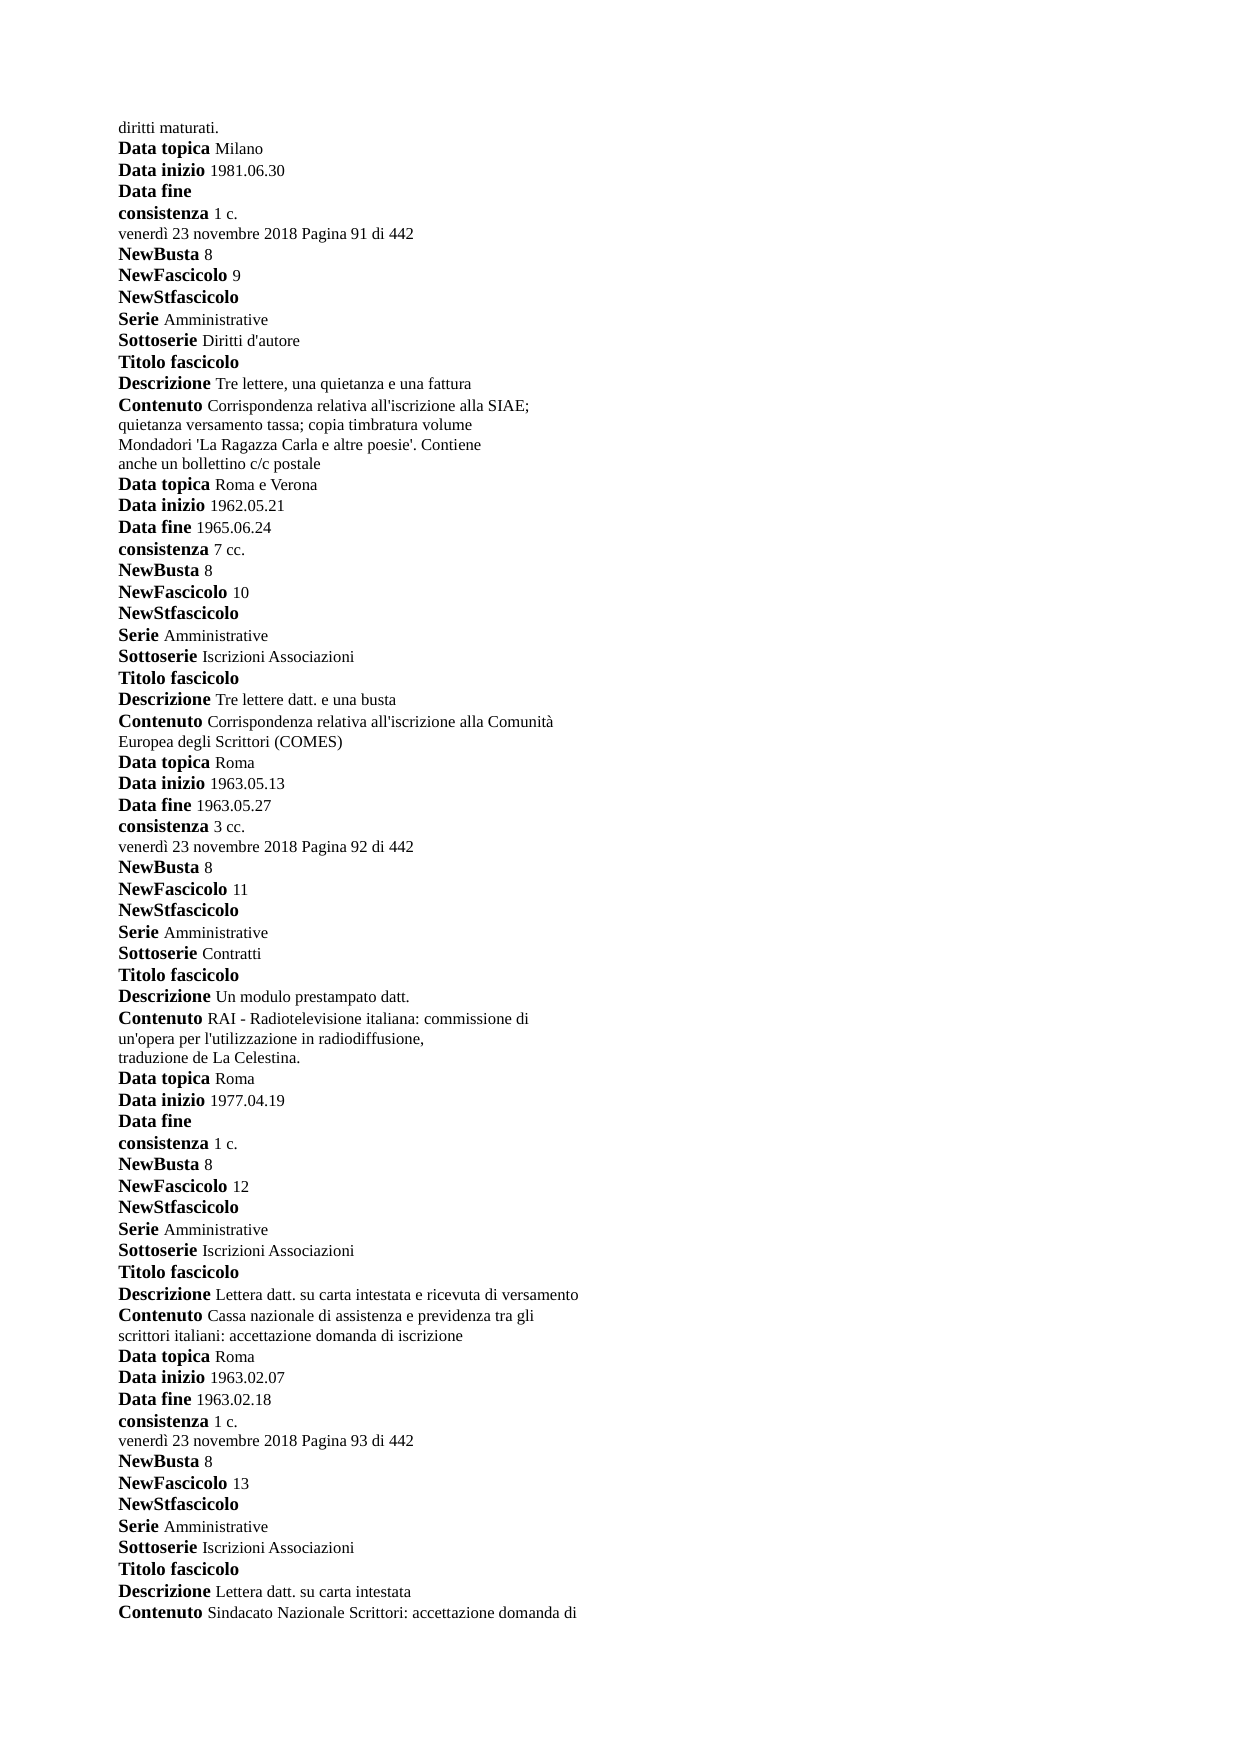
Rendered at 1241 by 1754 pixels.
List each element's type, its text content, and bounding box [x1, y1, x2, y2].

text NewBusta 8 [118, 243, 1122, 264]
text Serie Amministrative [118, 307, 1122, 329]
text NewStfascicolo [118, 602, 1122, 624]
text Descrizione Un modulo prestampato datt. [118, 985, 1122, 1007]
text Titolo fascicolo [118, 1558, 1122, 1579]
text venerdì 23 novembre 2018 Pagina 92 di 442 [118, 837, 1122, 856]
text Data topica Roma e Verona [118, 473, 1122, 494]
text consistenza 7 cc. [118, 537, 1122, 559]
text NewFascicolo 9 [118, 264, 1122, 286]
text Data fine 1963.05.27 [118, 794, 1122, 815]
text NewBusta 8 [118, 559, 1122, 581]
text NewFascicolo 10 [118, 581, 1122, 602]
text Data topica Roma [118, 1067, 1122, 1088]
text Sottoserie Iscrizioni Associazioni [118, 645, 1122, 667]
text NewStfascicolo [118, 1493, 1122, 1515]
text Sottoserie Iscrizioni Associazioni [118, 1239, 1122, 1261]
text Data inizio 1962.05.21 [118, 494, 1122, 516]
text Data inizio 1977.04.19 [118, 1088, 1122, 1110]
text venerdì 23 novembre 2018 Pagina 91 di 442 [118, 223, 1122, 243]
text NewBusta 8 [118, 1450, 1122, 1472]
text Data inizio 1963.05.13 [118, 772, 1122, 794]
text NewFascicolo 11 [118, 878, 1122, 899]
text Titolo fascicolo [118, 351, 1122, 372]
text Serie Amministrative [118, 624, 1122, 645]
text Descrizione Lettera datt. su carta intestata e ricevuta di versamento [118, 1282, 1122, 1304]
text Data fine [118, 1110, 1122, 1132]
text traduzione de La Celestina. [118, 1048, 1122, 1067]
text NewFascicolo 13 [118, 1472, 1122, 1493]
text Descrizione Tre lettere datt. e una busta [118, 688, 1122, 710]
text Titolo fascicolo [118, 667, 1122, 688]
text Data fine 1965.06.24 [118, 516, 1122, 537]
text venerdì 23 novembre 2018 Pagina 93 di 442 [118, 1431, 1122, 1450]
text NewStfascicolo [118, 1196, 1122, 1218]
text NewBusta 8 [118, 856, 1122, 878]
text consistenza 1 c. [118, 1409, 1122, 1431]
text un'opera per l'utilizzazione in radiodiffusione, [118, 1028, 1122, 1048]
text quietanza versamento tassa; copia timbratura volume [118, 415, 1122, 434]
text Serie Amministrative [118, 1515, 1122, 1536]
text Sottoserie Contratti [118, 942, 1122, 964]
text NewBusta 8 [118, 1153, 1122, 1175]
text Contenuto RAI - Radiotelevisione italiana: commissione di [118, 1007, 1122, 1028]
text Descrizione Lettera datt. su carta intestata [118, 1579, 1122, 1601]
text NewFascicolo 12 [118, 1175, 1122, 1196]
text diritti maturati. [118, 118, 1122, 137]
text Descrizione Tre lettere, una quietanza e una fattura [118, 372, 1122, 394]
text NewStfascicolo [118, 286, 1122, 307]
text Serie Amministrative [118, 921, 1122, 942]
text NewStfascicolo [118, 899, 1122, 921]
text Data topica Milano [118, 137, 1122, 159]
text Europea degli Scrittori (COMES) [118, 731, 1122, 751]
text consistenza 3 cc. [118, 815, 1122, 837]
text anche un bollettino c/c postale [118, 453, 1122, 473]
text Data topica Roma [118, 751, 1122, 772]
text Sottoserie Iscrizioni Associazioni [118, 1536, 1122, 1558]
text consistenza 1 c. [118, 202, 1122, 223]
text Contenuto Sindacato Nazionale Scrittori: accettazione domanda di [118, 1601, 1122, 1623]
text consistenza 1 c. [118, 1132, 1122, 1153]
text Titolo fascicolo [118, 1261, 1122, 1282]
text Contenuto Corrispondenza relativa all'iscrizione alla SIAE; [118, 394, 1122, 415]
text Data inizio 1981.06.30 [118, 159, 1122, 180]
text Data inizio 1963.02.07 [118, 1366, 1122, 1388]
text Contenuto Cassa nazionale di assistenza e previdenza tra gli [118, 1304, 1122, 1326]
text Sottoserie Diritti d'autore [118, 329, 1122, 351]
text Mondadori 'La Ragazza Carla e altre poesie'. Contiene [118, 434, 1122, 453]
text Serie Amministrative [118, 1218, 1122, 1239]
text Data fine 1963.02.18 [118, 1388, 1122, 1409]
text Data fine [118, 180, 1122, 202]
text Titolo fascicolo [118, 964, 1122, 985]
text scrittori italiani: accettazione domanda di iscrizione [118, 1326, 1122, 1345]
text Contenuto Corrispondenza relativa all'iscrizione alla Comunità [118, 710, 1122, 731]
text Data topica Roma [118, 1345, 1122, 1366]
